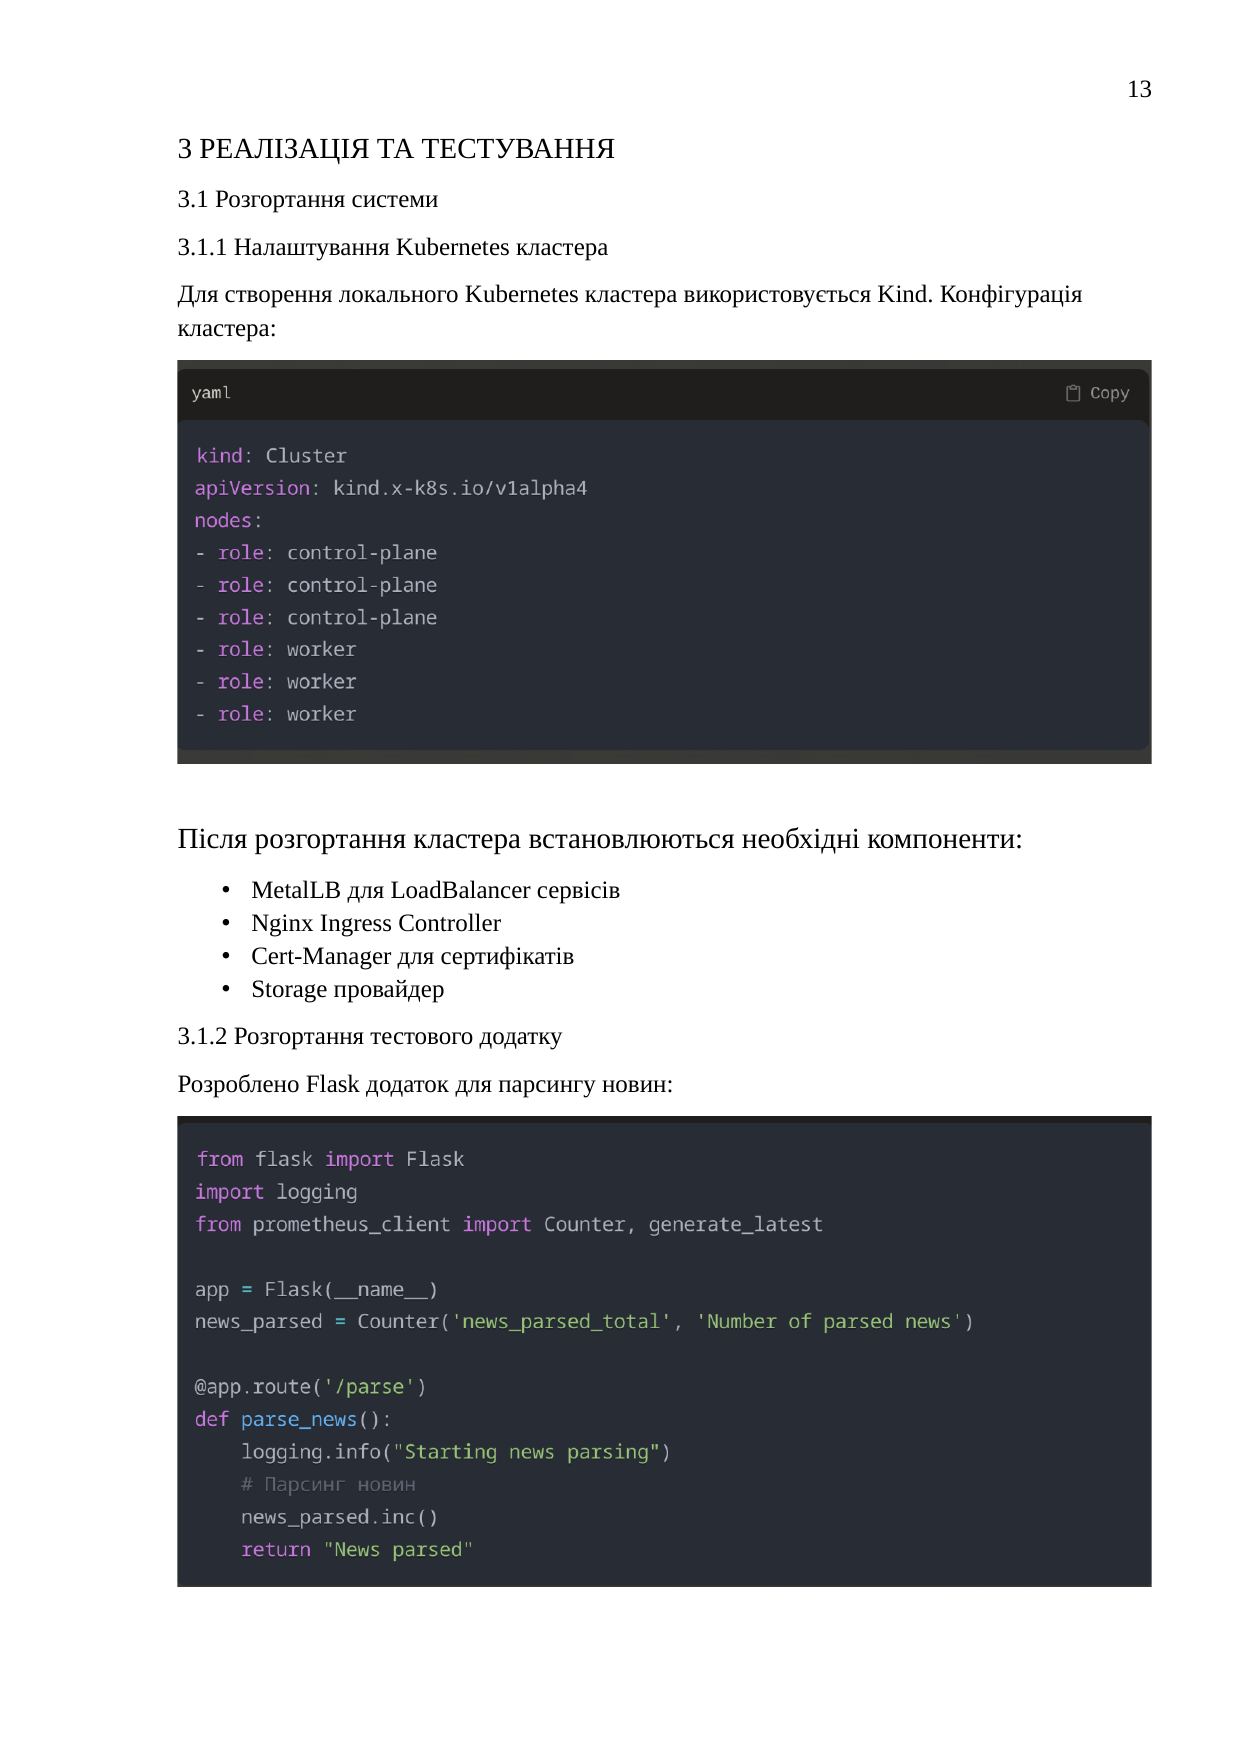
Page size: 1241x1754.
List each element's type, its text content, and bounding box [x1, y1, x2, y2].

text Після розгортання кластера встановлюються необхідні компоненти: [177, 822, 1152, 855]
list Nginx Ingress Controller [222, 908, 1152, 937]
list Cert-Manager для сертифікатів [222, 941, 1152, 969]
list Storage провайдер [222, 974, 1152, 1003]
text 3.1.1 Налаштування Kubernetes кластера [177, 232, 1152, 261]
text 3 РЕАЛІЗАЦІЯ ТА ТЕСТУВАННЯ [177, 131, 1152, 165]
text 3.1 Розгортання системи [177, 184, 1152, 213]
list MetalLB для LoadBalancer сервісів [222, 875, 1152, 903]
text 3.1.2 Розгортання тестового додатку [177, 1021, 1152, 1050]
text Розроблено Flask додаток для парсингу новин: [177, 1069, 1152, 1098]
picture [177, 1116, 1152, 1587]
text Для створення локального Kubernetes кластера використовується Kind. Конфігурація кластера: [177, 279, 1152, 341]
picture [177, 360, 1152, 764]
